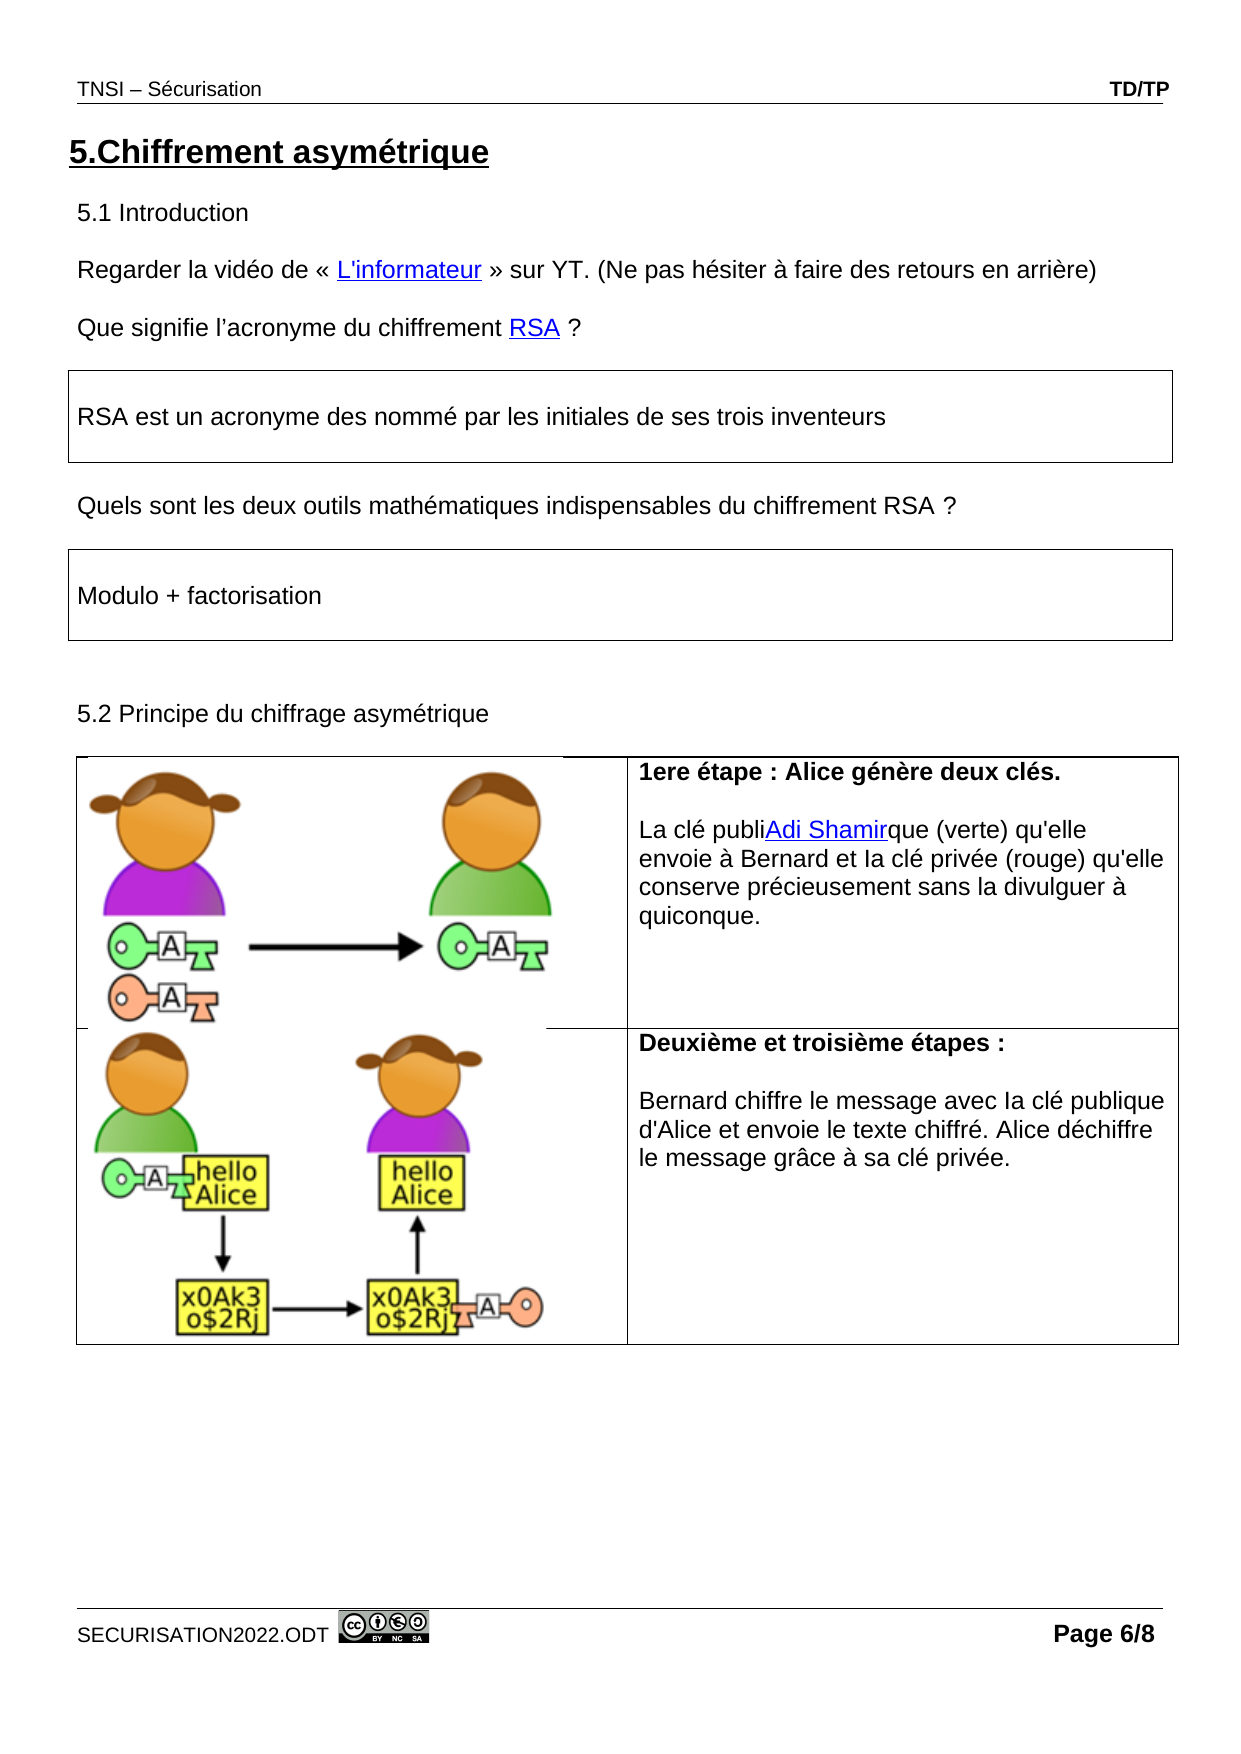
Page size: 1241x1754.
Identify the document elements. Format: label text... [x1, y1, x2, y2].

text Regarder la vidéo de « L'informateur » sur YT. (Ne pas hésiter à faire des retours en arrière) [77, 255, 1163, 284]
text Que signifie l’acronyme du chiffrement RSA ? [77, 313, 1163, 341]
table_header [77, 758, 88, 1027]
text 5.2 Principe du chiffrage asymétrique [77, 699, 1163, 728]
text Modulo + factorisation [77, 581, 1163, 609]
table_cell Deuxième et troisième étapes : Bernard chiffre le message avec Ia clé publique d'Alice et envoie le texte chiffré. Alice déchiffre le message grâce à sa clé privée. [628, 1029, 1178, 1344]
text 5.1 Introduction [77, 198, 1163, 226]
table_header [564, 758, 627, 1027]
table_header 1ere étape : Alice génère deux clés. La clé publiAdi Shamirque (verte) qu'elle envoie à Bernard et Ia clé privée (rouge) qu'elle conserve précieusement sans la divulguer à quiconque. [628, 758, 1178, 1027]
table_cell [77, 1029, 88, 1344]
text Quels sont les deux outils mathématiques indispensables du chiffrement RSA ? [77, 491, 1163, 520]
text RSA est un acronyme des nommé par les initiales de ses trois inventeurs [77, 402, 1163, 431]
picture [338, 1610, 430, 1643]
list Chiffrement asymétrique [69, 133, 1163, 171]
table_cell [547, 1029, 627, 1344]
